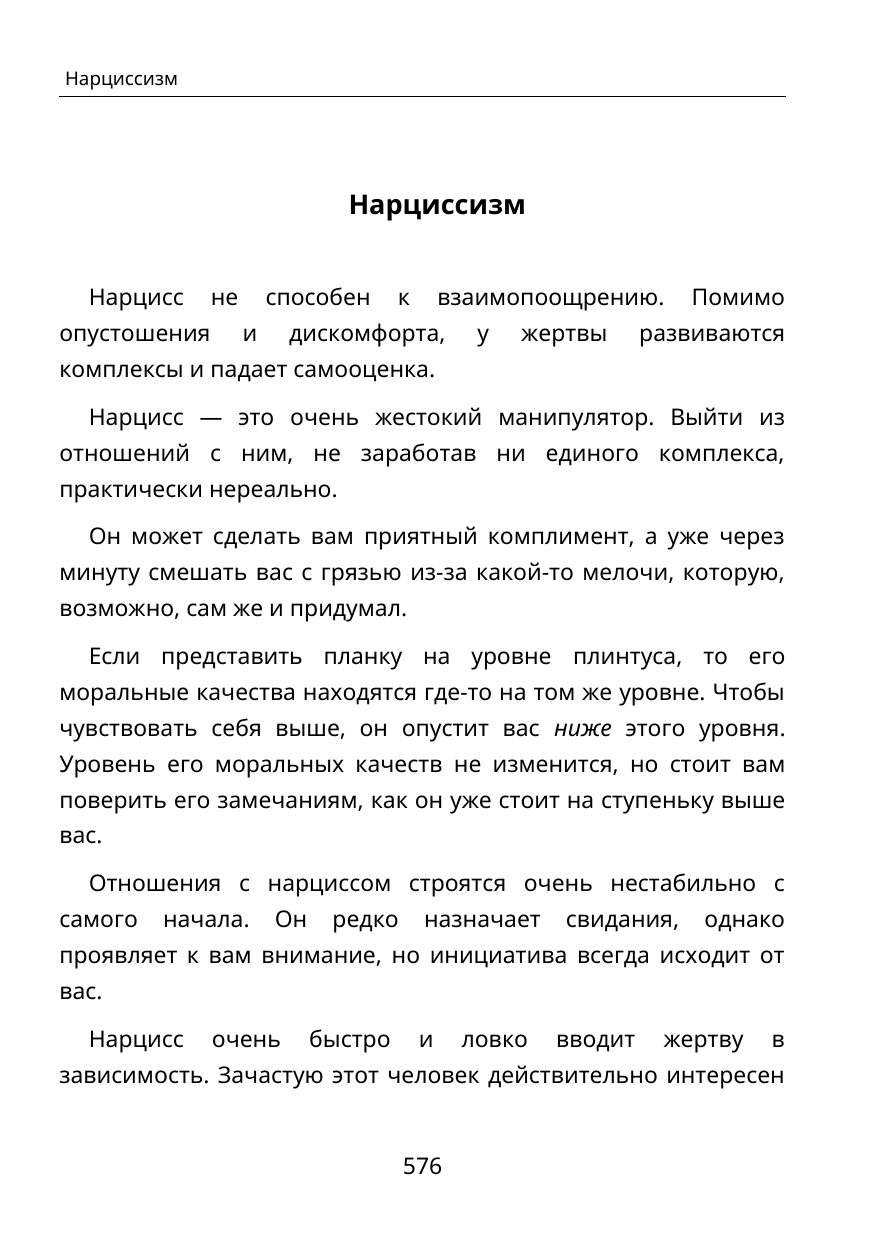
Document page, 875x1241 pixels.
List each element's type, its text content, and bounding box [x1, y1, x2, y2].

text Нарцисс не способен к взаимопоощрению. Помимо опустошения и дискомфорта, у жертвы развиваются комплексы и падает самооценка. [59, 281, 786, 384]
text Нарцисс очень быстро и ловко вводит жертву в зависимость. Зачастую этот человек действительно интересен [59, 1023, 786, 1090]
text Отношения с нарциссом строятся очень нестабильно с самого начала. Он редко назначает свидания, однако проявляет к вам внимание, но инициатива всегда исходит от вас. [59, 867, 786, 1006]
text Если представить планку на уровне плинтуса, то его моральные качества находятся где-то на том же уровне. Чтобы чувствовать себя выше, он опустит вас ниже этого уровня. Уровень его моральных качеств не изменится, но стоит вам поверить его замечаниям, как он уже стоит на ступеньку выше вас. [59, 640, 786, 851]
subtitle Нарциссизм [59, 185, 786, 222]
text Он может сделать вам приятный комплимент, а уже через минуту смешать вас с грязью из-за какой-то мелочи, которую, возможно, сам же и придумал. [59, 520, 786, 623]
text Нарцисс — это очень жестокий манипулятор. Выйти из отношений с ним, не заработав ни единого комплекса, практически нереально. [59, 401, 786, 504]
